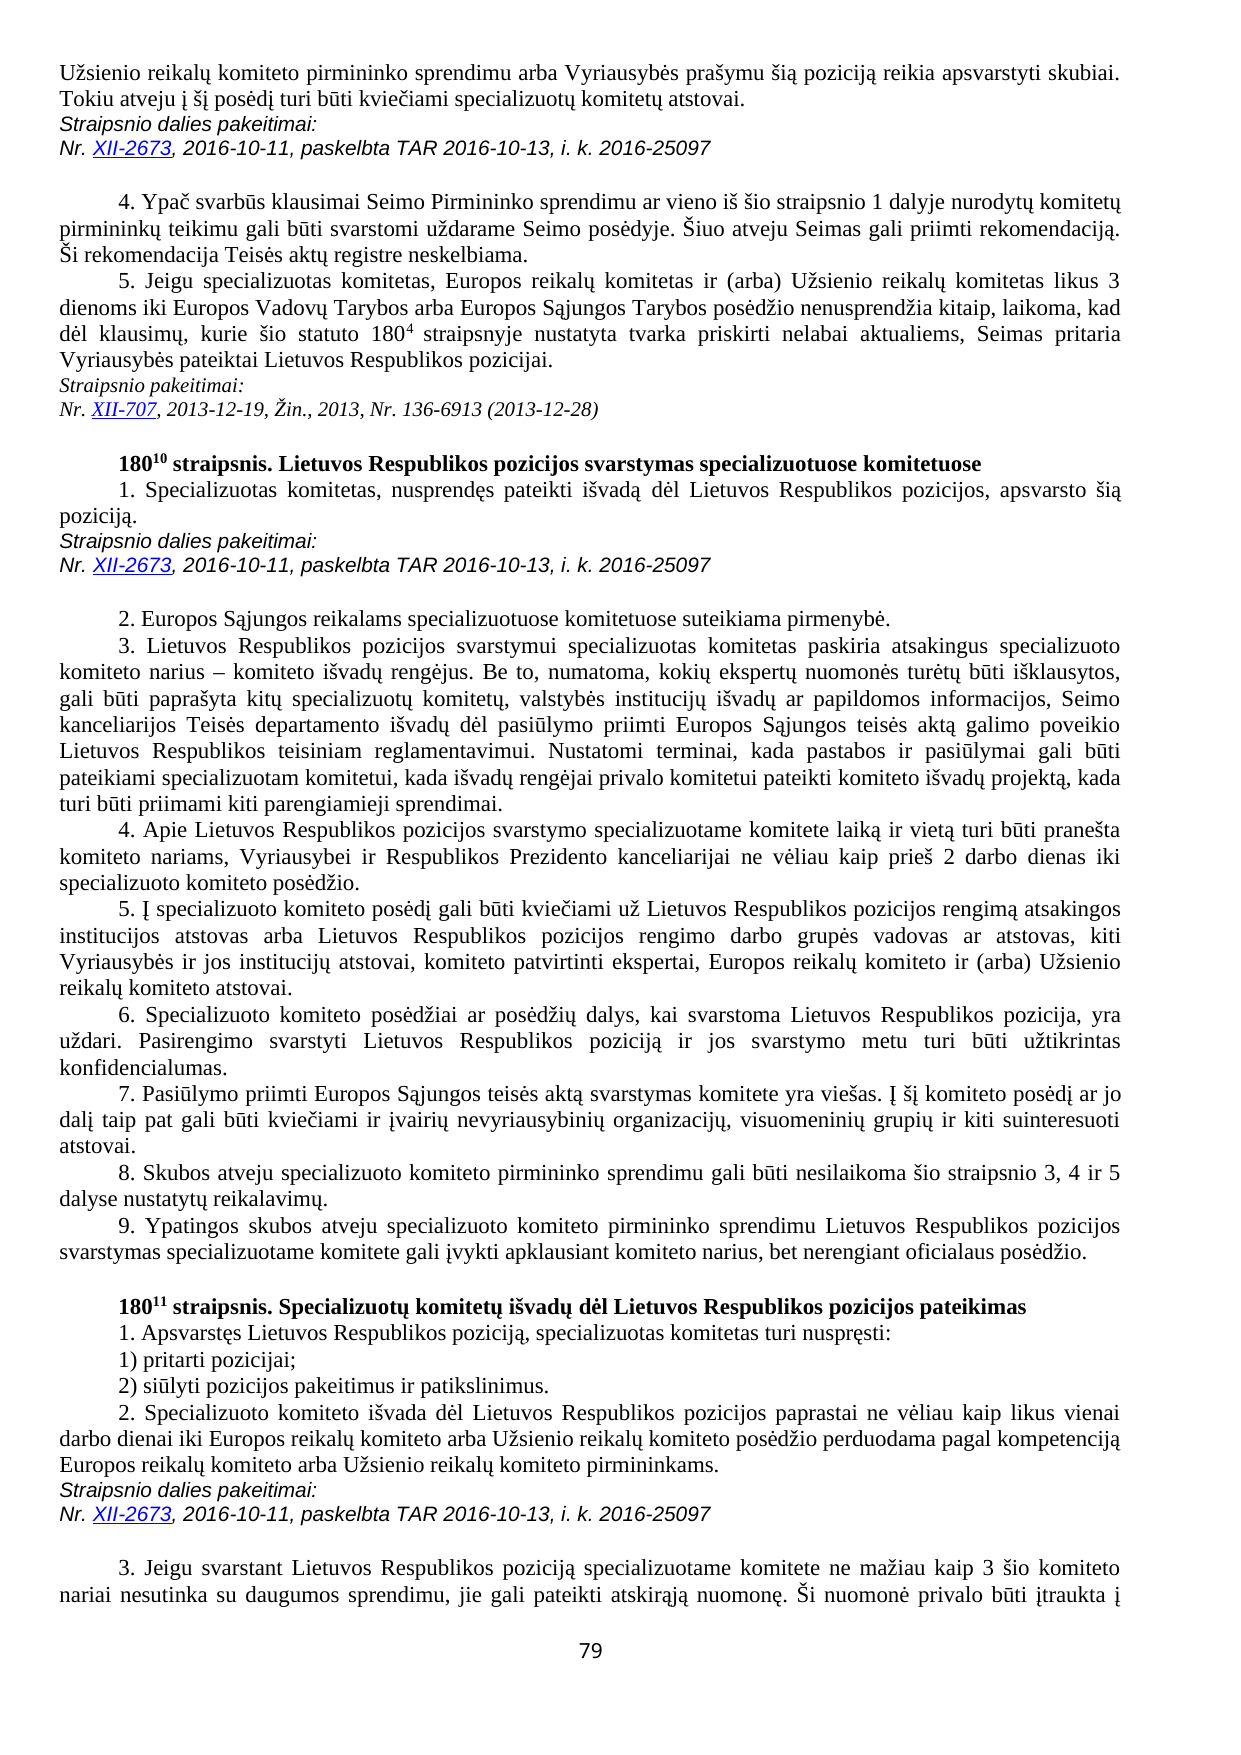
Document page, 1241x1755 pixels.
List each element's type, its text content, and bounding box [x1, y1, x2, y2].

text 8. Skubos atveju specializuoto komiteto pirmininko sprendimu gali būti nesilaikoma šio straipsnio 3, 4 ir 5 dalyse nustatytų reikalavimų. [59, 1159, 1122, 1212]
text Nr. XII-2673, 2016-10-11, paskelbta TAR 2016-10-13, i. k. 2016-25097 [59, 553, 1122, 577]
text 18011 straipsnis. Specializuotų komitetų išvadų dėl Lietuvos Respublikos pozicijos pateikimas [118, 1293, 1122, 1319]
text 3. Jeigu svarstant Lietuvos Respublikos poziciją specializuotame komitete ne mažiau kaip 3 šio komiteto nariai nesutinka su daugumos sprendimu, jie gali pateikti atskirąją nuomonę. Ši nuomonė privalo būti įtraukta į [59, 1554, 1122, 1607]
text 5. Jeigu specializuotas komitetas, Europos reikalų komitetas ir (arba) Užsienio reikalų komitetas likus 3 dienoms iki Europos Vadovų Tarybos arba Europos Sąjungos Tarybos posėdžio nenusprendžia kitaip, laikoma, kad dėl klausimų, kurie šio statuto 1804 straipsnyje nustatyta tvarka priskirti nelabai aktualiems, Seimas pritaria Vyriausybės pateiktai Lietuvos Respublikos pozicijai. [59, 267, 1122, 373]
text Straipsnio dalies pakeitimai: [59, 112, 1122, 136]
text Nr. XII-2673, 2016-10-11, paskelbta TAR 2016-10-13, i. k. 2016-25097 [59, 1502, 1122, 1526]
text Straipsnio dalies pakeitimai: [59, 1478, 1122, 1502]
text 4. Apie Lietuvos Respublikos pozicijos svarstymo specializuotame komitete laiką ir vietą turi būti pranešta komiteto nariams, Vyriausybei ir Respublikos Prezidento kanceliarijai ne vėliau kaip prieš 2 darbo dienas iki specializuoto komiteto posėdžio. [59, 816, 1122, 895]
text 2. Europos Sąjungos reikalams specializuotuose komitetuose suteikiama pirmenybė. [59, 606, 1122, 632]
text 1. Specializuotas komitetas, nusprendęs pateikti išvadą dėl Lietuvos Respublikos pozicijos, apsvarsto šią poziciją. [59, 476, 1122, 529]
text 1) pritarti pozicijai; [59, 1346, 1122, 1372]
text 6. Specializuoto komiteto posėdžiai ar posėdžių dalys, kai svarstoma Lietuvos Respublikos pozicija, yra uždari. Pasirengimo svarstyti Lietuvos Respublikos poziciją ir jos svarstymo metu turi būti užtikrintas konfidencialumas. [59, 1001, 1122, 1080]
text 18010 straipsnis. Lietuvos Respublikos pozicijos svarstymas specializuotuose komitetuose [59, 450, 1122, 476]
text 9. Ypatingos skubos atveju specializuoto komiteto pirmininko sprendimu Lietuvos Respublikos pozicijos svarstymas specializuotame komitete gali įvykti apklausiant komiteto narius, bet nerengiant oficialaus posėdžio. [59, 1212, 1122, 1264]
text 1. Apsvarstęs Lietuvos Respublikos poziciją, specializuotas komitetas turi nuspręsti: [59, 1319, 1122, 1346]
text 3. Lietuvos Respublikos pozicijos svarstymui specializuotas komitetas paskiria atsakingus specializuoto komiteto narius – komiteto išvadų rengėjus. Be to, numatoma, kokių ekspertų nuomonės turėtų būti išklausytos, gali būti paprašyta kitų specializuotų komitetų, valstybės institucijų išvadų ar papildomos informacijos, Seimo kanceliarijos Teisės departamento išvadų dėl pasiūlymo priimti Europos Sąjungos teisės aktą galimo poveikio Lietuvos Respublikos teisiniam reglamentavimui. Nustatomi terminai, kada pastabos ir pasiūlymai gali būti pateikiami specializuotam komitetui, kada išvadų rengėjai privalo komitetui pateikti komiteto išvadų projektą, kada turi būti priimami kiti parengiamieji sprendimai. [59, 632, 1122, 816]
text 7. Pasiūlymo priimti Europos Sąjungos teisės aktą svarstymas komitete yra viešas. Į šį komiteto posėdį ar jo dalį taip pat gali būti kviečiami ir įvairių nevyriausybinių organizacijų, visuomeninių grupių ir kiti suinteresuoti atstovai. [59, 1080, 1122, 1159]
text Straipsnio dalies pakeitimai: [59, 529, 1122, 553]
text 5. Į specializuoto komiteto posėdį gali būti kviečiami už Lietuvos Respublikos pozicijos rengimą atsakingos institucijos atstovas arba Lietuvos Respublikos pozicijos rengimo darbo grupės vadovas ar atstovas, kiti Vyriausybės ir jos institucijų atstovai, komiteto patvirtinti ekspertai, Europos reikalų komiteto ir (arba) Užsienio reikalų komiteto atstovai. [59, 895, 1122, 1001]
text Nr. XII-2673, 2016-10-11, paskelbta TAR 2016-10-13, i. k. 2016-25097 [59, 136, 1122, 160]
text Užsienio reikalų komiteto pirmininko sprendimu arba Vyriausybės prašymu šią poziciją reikia apsvarstyti skubiai. Tokiu atveju į šį posėdį turi būti kviečiami specializuotų komitetų atstovai. [59, 59, 1122, 112]
text Nr. XII-707, 2013-12-19, Žin., 2013, Nr. 136-6913 (2013-12-28) [59, 397, 1122, 421]
text 4. Ypač svarbūs klausimai Seimo Pirmininko sprendimu ar vieno iš šio straipsnio 1 dalyje nurodytų komitetų pirmininkų teikimu gali būti svarstomi uždarame Seimo posėdyje. Šiuo atveju Seimas gali priimti rekomendaciją. Ši rekomendacija Teisės aktų registre neskelbiama. [59, 188, 1122, 267]
text 2. Specializuoto komiteto išvada dėl Lietuvos Respublikos pozicijos paprastai ne vėliau kaip likus vienai darbo dienai iki Europos reikalų komiteto arba Užsienio reikalų komiteto posėdžio perduodama pagal kompetenciją Europos reikalų komiteto arba Užsienio reikalų komiteto pirmininkams. [59, 1398, 1122, 1478]
text Straipsnio pakeitimai: [59, 373, 1122, 397]
text 2) siūlyti pozicijos pakeitimus ir patikslinimus. [59, 1372, 1122, 1398]
